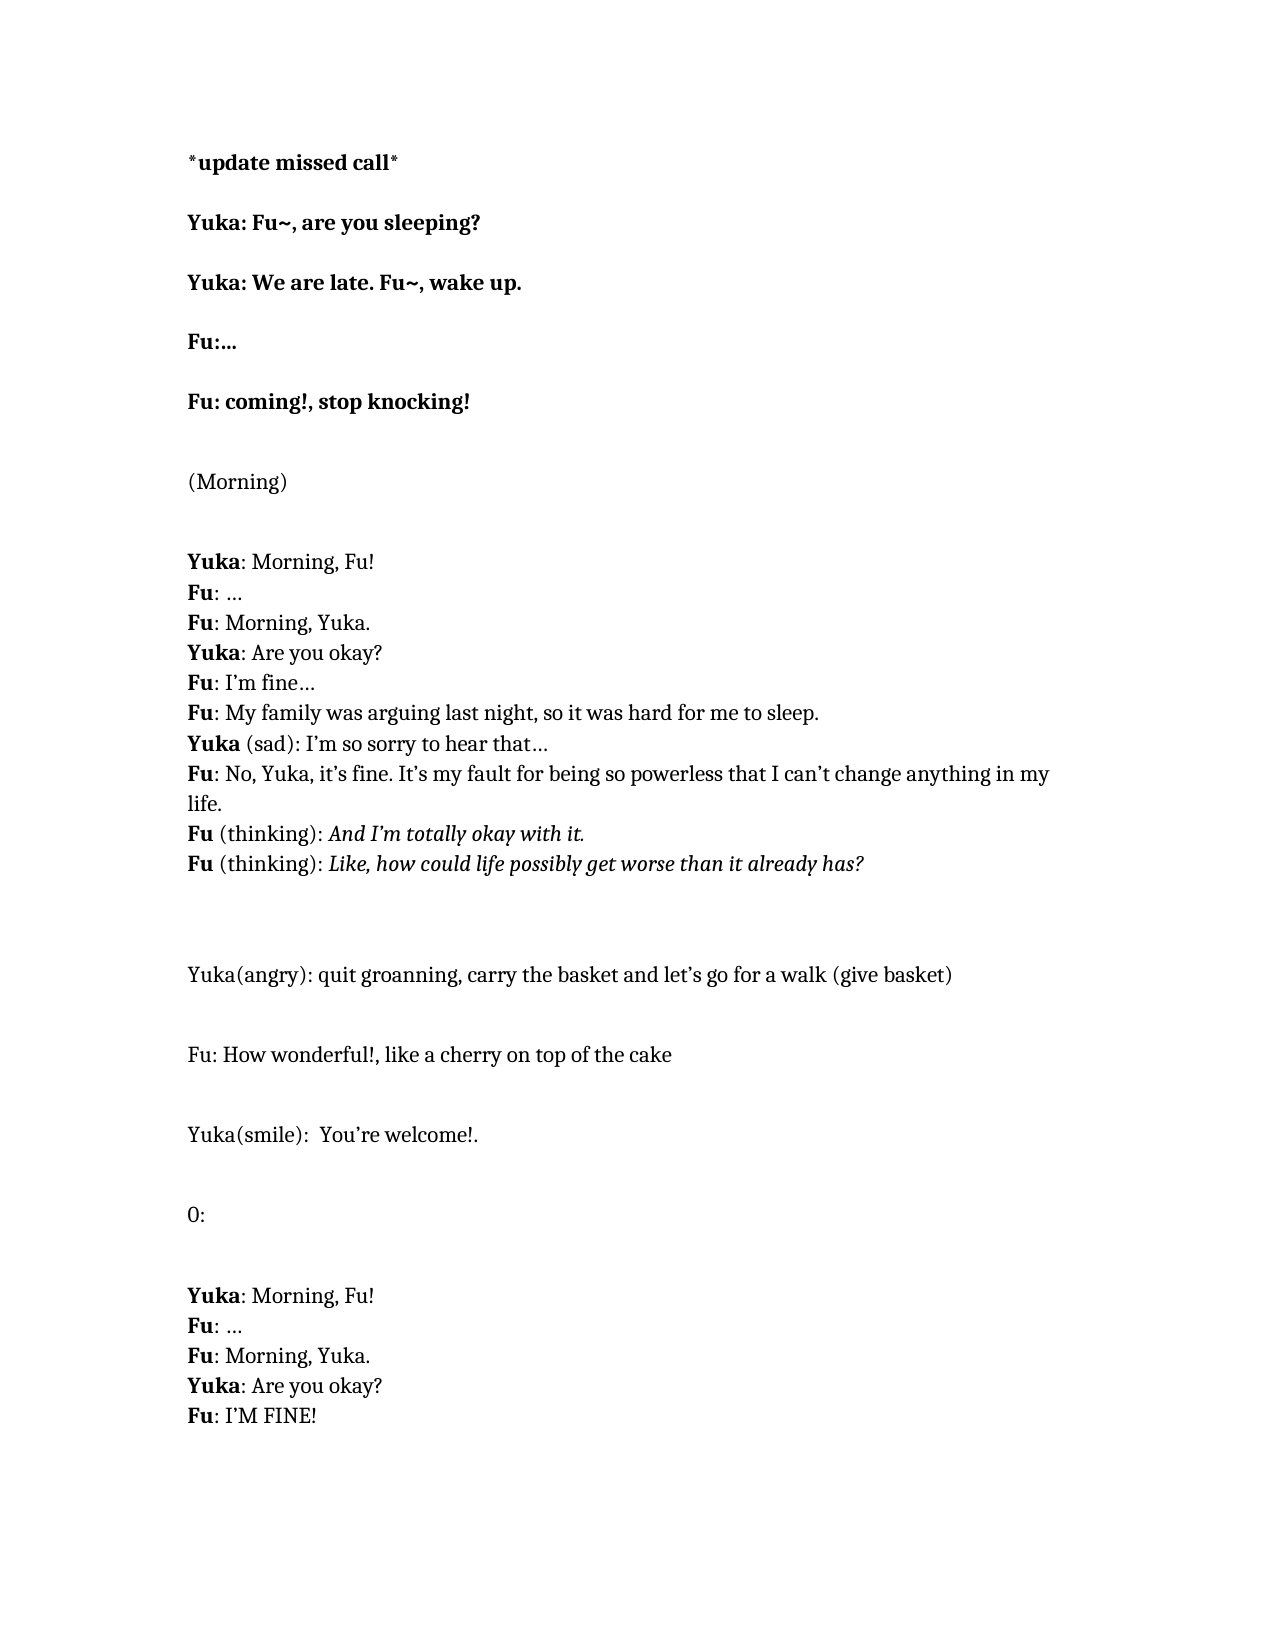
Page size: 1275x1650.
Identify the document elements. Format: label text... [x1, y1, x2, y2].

text (Morning) [187, 469, 1087, 495]
text Fu:… [187, 329, 1087, 355]
text Yuka(smile): You’re welcome!. [187, 1122, 1087, 1148]
text 0: [187, 1202, 1087, 1229]
text Yuka: Fu~, are you sleeping? [187, 210, 1087, 236]
text Fu: How wonderful!, like a cherry on top of the cake [187, 1042, 1087, 1068]
text Yuka(angry): quit groanning, carry the basket and let’s go for a walk (give basket) [187, 962, 1087, 988]
text *update missed call* [187, 150, 1087, 176]
text Yuka: We are late. Fu~, wake up. [187, 269, 1087, 296]
text Yuka: Morning, Fu! Fu: … Fu: Morning, Yuka. Yuka: Are you okay? Fu: I’m fine… Fu: My family was arguing last night, so it was hard for me to sleep. Yuka (sad): I’m so sorry to hear that… Fu: No, Yuka, it’s fine. It’s my fault for being so powerless that I can’t change anything in my life. Fu (thinking): And I’m totally okay with it. Fu (thinking): Like, how could life possibly get worse than it already has? [187, 549, 1087, 908]
text Fu: coming!, stop knocking! [187, 389, 1087, 415]
text Yuka: Morning, Fu! Fu: … Fu: Morning, Yuka. Yuka: Are you okay? Fu: I’M FINE! [187, 1282, 1087, 1430]
